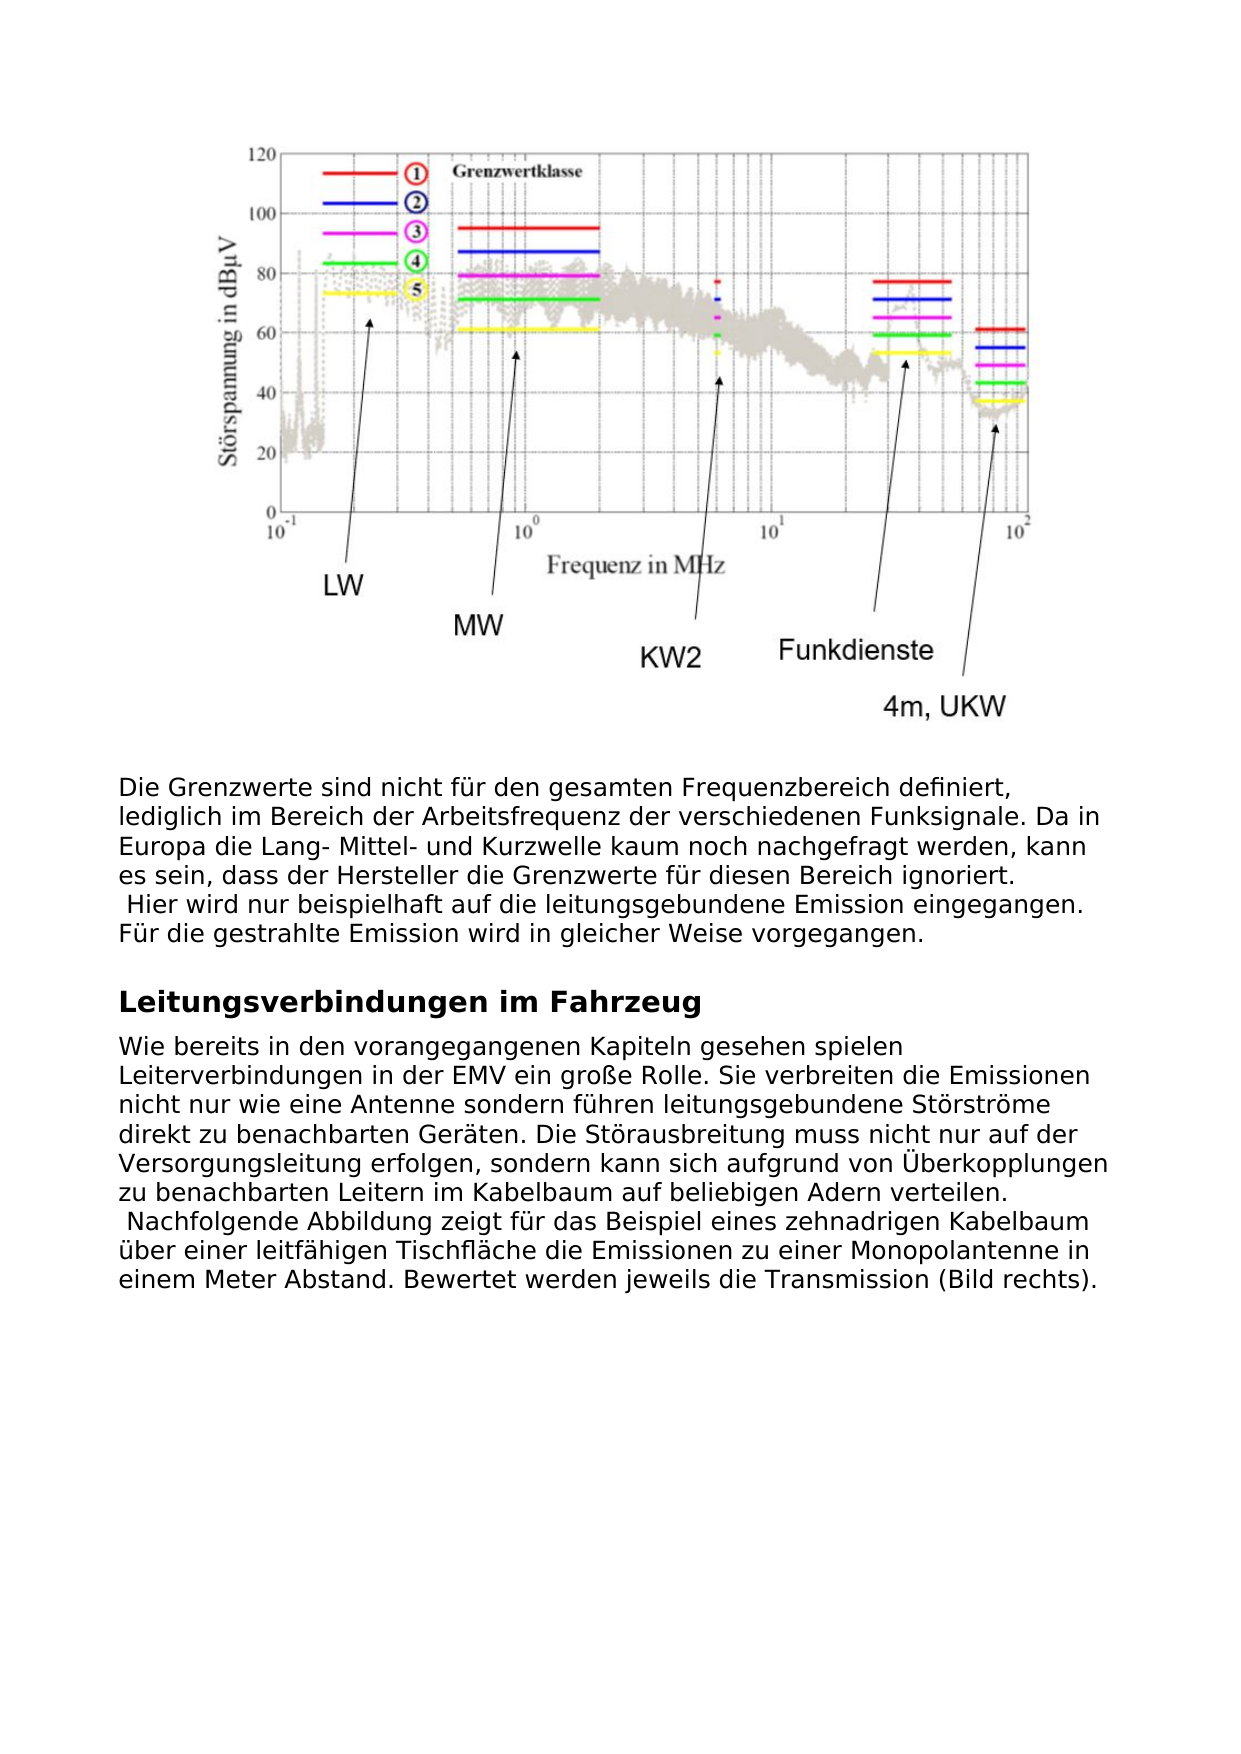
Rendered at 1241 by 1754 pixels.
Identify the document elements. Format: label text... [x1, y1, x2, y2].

text Wie bereits in den vorangegangenen Kapiteln gesehen spielen Leiterverbindungen in der EMV ein große Rolle. Sie verbreiten die Emissionen nicht nur wie eine Antenne sondern führen leitungsgebundene Störströme direkt zu benachbarten Geräten. Die Störausbreitung muss nicht nur auf der Versorgungsleitung erfolgen, sondern kann sich aufgrund von Überkopplungen zu benachbarten Leitern im Kabelbaum auf beliebigen Adern verteilen. Nachfolgende Abbildung zeigt für das Beispiel eines zehnadrigen Kabelbaum über einer leitfähigen Tischfläche die Emissionen zu einer Monopolantenne in einem Meter Abstand. Bewertet werden jeweils die Transmission (Bild rechts). [118, 1032, 1122, 1295]
picture [151, 118, 1089, 732]
subtitle Leitungsverbindungen im Fahrzeug [118, 986, 1122, 1020]
text Die Grenzwerte sind nicht für den gesamten Frequenzbereich definiert, lediglich im Bereich der Arbeitsfrequenz der verschiedenen Funksignale. Da in Europa die Lang- Mittel- und Kurzwelle kaum noch nachgefragt werden, kann es sein, dass der Hersteller die Grenzwerte für diesen Bereich ignoriert. Hier wird nur beispielhaft auf die leitungsgebundene Emission eingegangen. Für die gestrahlte Emission wird in gleicher Weise vorgegangen. [118, 773, 1122, 948]
